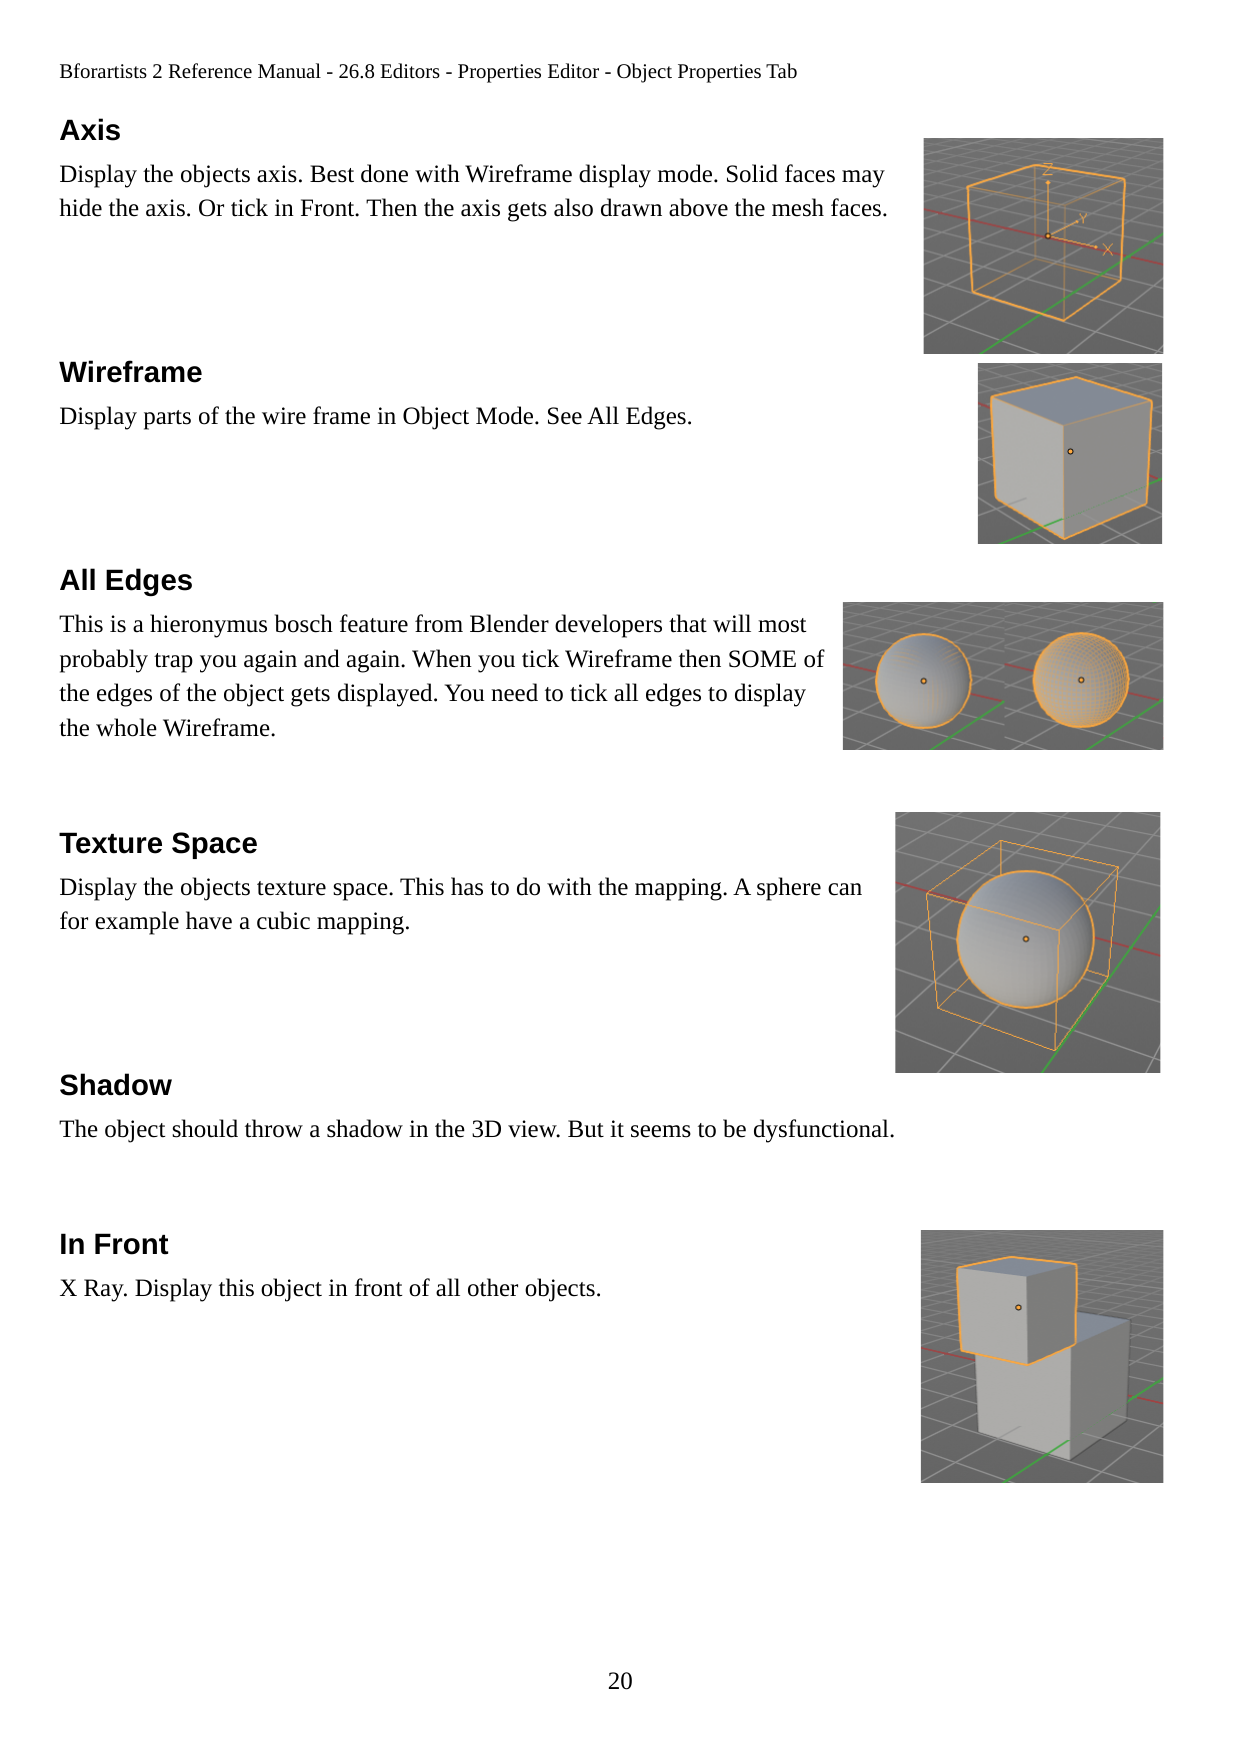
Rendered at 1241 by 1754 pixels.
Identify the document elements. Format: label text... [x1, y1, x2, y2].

subtitle Wireframe [59, 355, 1181, 389]
text Display the objects texture space. This has to do with the mapping. A sphere can for example have a cubic mapping. [59, 872, 895, 935]
subtitle Texture Space [59, 826, 895, 859]
subtitle In Front [59, 1227, 1181, 1261]
picture [920, 1230, 1164, 1483]
picture [923, 138, 1164, 354]
text Display the objects axis. Best done with Wireframe display mode. Solid faces may hide the axis. Or tick in Front. Then the axis gets also drawn above the mesh faces. [59, 159, 923, 222]
text The object should throw a shadow in the 3D view. But it seems to be dysfunctional. [59, 1114, 1181, 1143]
text Display parts of the wire frame in Object Mode. See All Edges. [59, 401, 977, 430]
subtitle Axis [59, 113, 1181, 146]
subtitle Shadow [59, 1068, 1181, 1102]
subtitle [1161, 826, 1181, 859]
text X Ray. Display this object in front of all other objects. [59, 1273, 920, 1302]
subtitle All Edges [59, 563, 1181, 597]
text This is a hieronymus bosch feature from Blender developers that will most probably trap you again and again. When you tick Wireframe then SOME of the edges of the object gets displayed. You need to tick all edges to display the whole Wireframe. [59, 609, 842, 742]
picture [977, 363, 1163, 544]
picture [842, 602, 1164, 750]
picture [895, 812, 1161, 1073]
